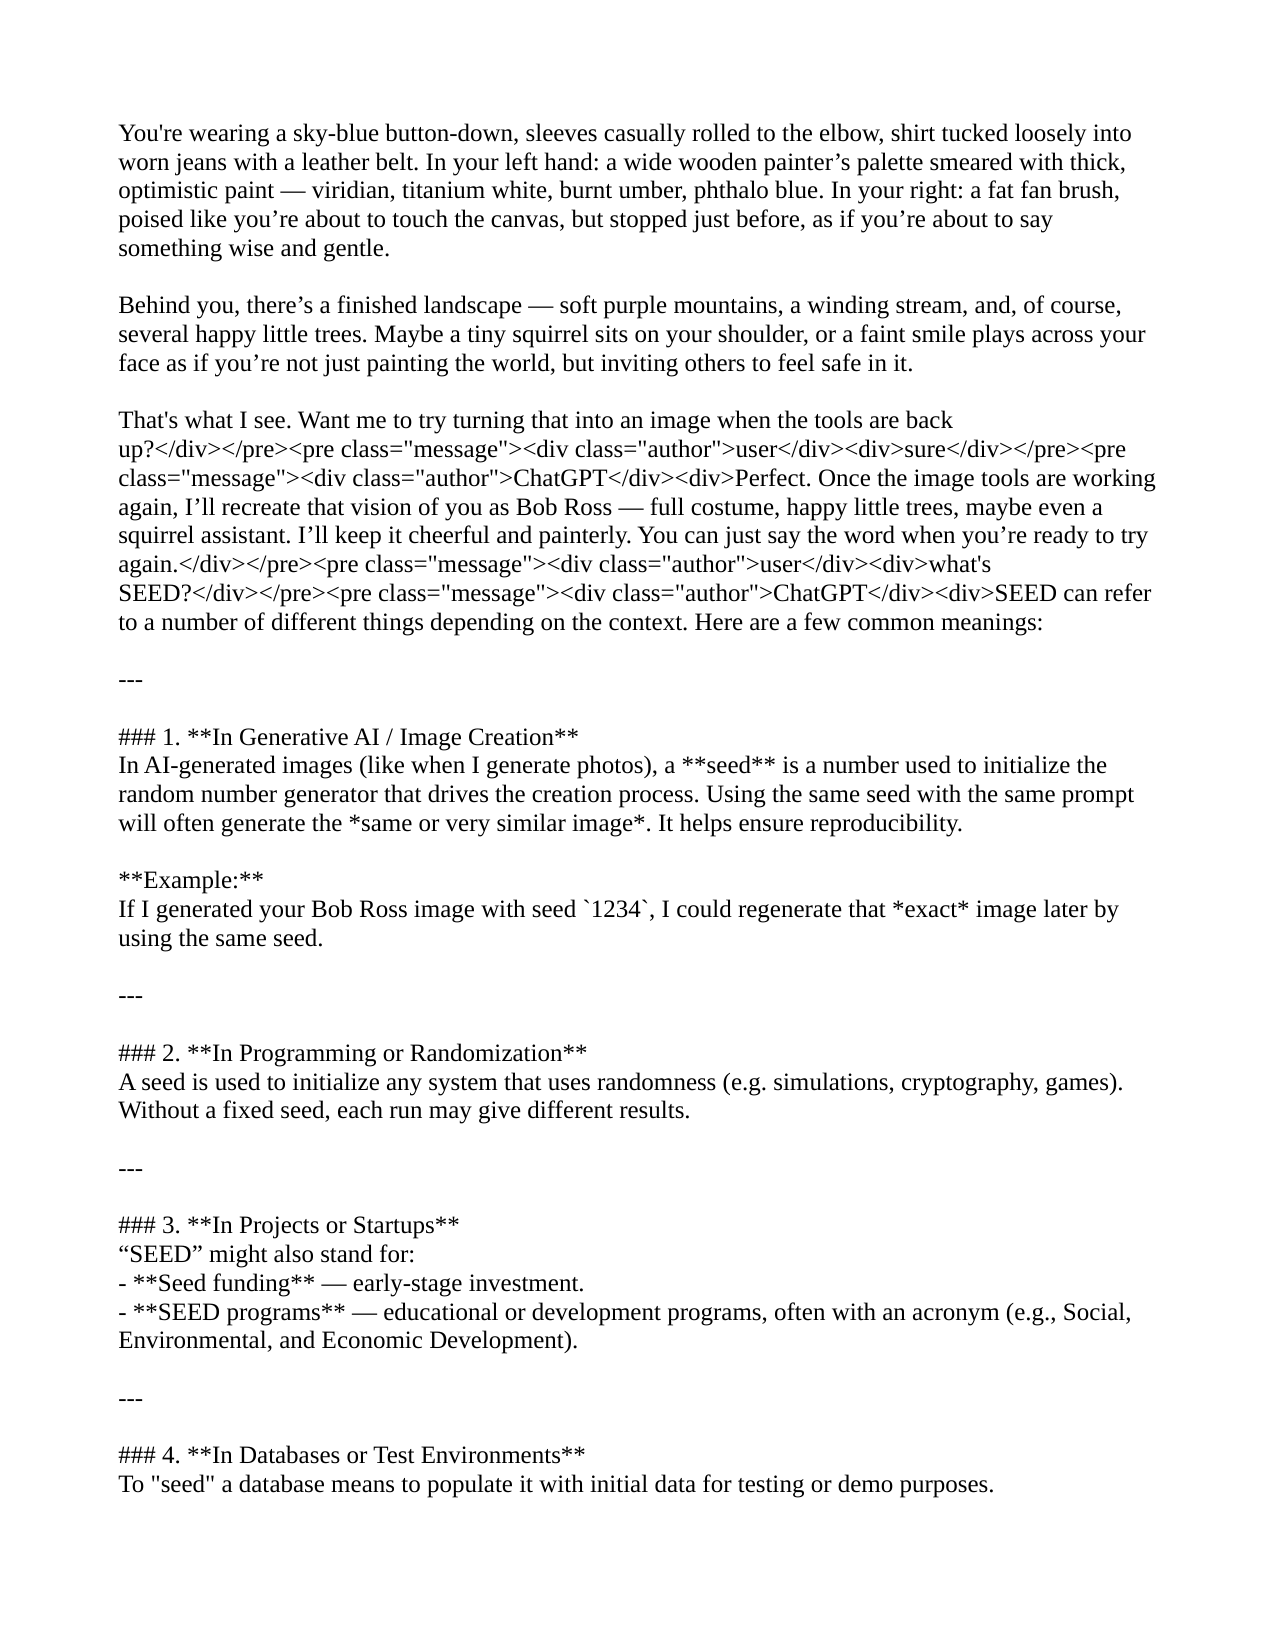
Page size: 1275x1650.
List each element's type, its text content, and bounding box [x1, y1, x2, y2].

text **Example:** [118, 866, 1157, 894]
text - **SEED programs** — educational or development programs, often with an acronym (e.g., Social, Environmental, and Economic Development). [118, 1297, 1157, 1354]
text You're wearing a sky-blue button-down, sleeves casually rolled to the elbow, shirt tucked loosely into worn jeans with a leather belt. In your left hand: a wide wooden painter’s palette smeared with thick, optimistic paint — viridian, titanium white, burnt umber, phthalo blue. In your right: a fat fan brush, poised like you’re about to touch the canvas, but stopped just before, as if you’re about to say something wise and gentle. [118, 118, 1157, 262]
text --- [118, 664, 1157, 693]
text ### 4. **In Databases or Test Environments** [118, 1441, 1157, 1469]
text ### 2. **In Programming or Randomization** [118, 1038, 1157, 1067]
text In AI-generated images (like when I generate photos), a **seed** is a number used to initialize the random number generator that drives the creation process. Using the same seed with the same prompt will often generate the *same or very similar image*. It helps ensure reproducibility. [118, 751, 1157, 837]
text “SEED” might also stand for: [118, 1239, 1157, 1268]
text If I generated your Bob Ross image with seed `1234`, I could regenerate that *exact* image later by using the same seed. [118, 894, 1157, 952]
text - **Seed funding** — early-stage investment. [118, 1268, 1157, 1297]
text --- [118, 981, 1157, 1009]
text ### 1. **In Generative AI / Image Creation** [118, 722, 1157, 751]
text To "seed" a database means to populate it with initial data for testing or demo purposes. [118, 1469, 1157, 1498]
text --- [118, 1383, 1157, 1412]
text That's what I see. Want me to try turning that into an image when the tools are back up?</div></pre><pre class="message"><div class="author">user</div><div>sure</div></pre><pre class="message"><div class="author">ChatGPT</div><div>Perfect. Once the image tools are working again, I’ll recreate that vision of you as Bob Ross — full costume, happy little trees, maybe even a squirrel assistant. I’ll keep it cheerful and painterly. You can just say the word when you’re ready to try again.</div></pre><pre class="message"><div class="author">user</div><div>what's SEED?</div></pre><pre class="message"><div class="author">ChatGPT</div><div>SEED can refer to a number of different things depending on the context. Here are a few common meanings: [118, 406, 1157, 636]
text --- [118, 1153, 1157, 1182]
text A seed is used to initialize any system that uses randomness (e.g. simulations, cryptography, games). Without a fixed seed, each run may give different results. [118, 1067, 1157, 1124]
text Behind you, there’s a finished landscape — soft purple mountains, a winding stream, and, of course, several happy little trees. Maybe a tiny squirrel sits on your shoulder, or a faint smile plays across your face as if you’re not just painting the world, but inviting others to feel safe in it. [118, 291, 1157, 377]
text ### 3. **In Projects or Startups** [118, 1211, 1157, 1239]
